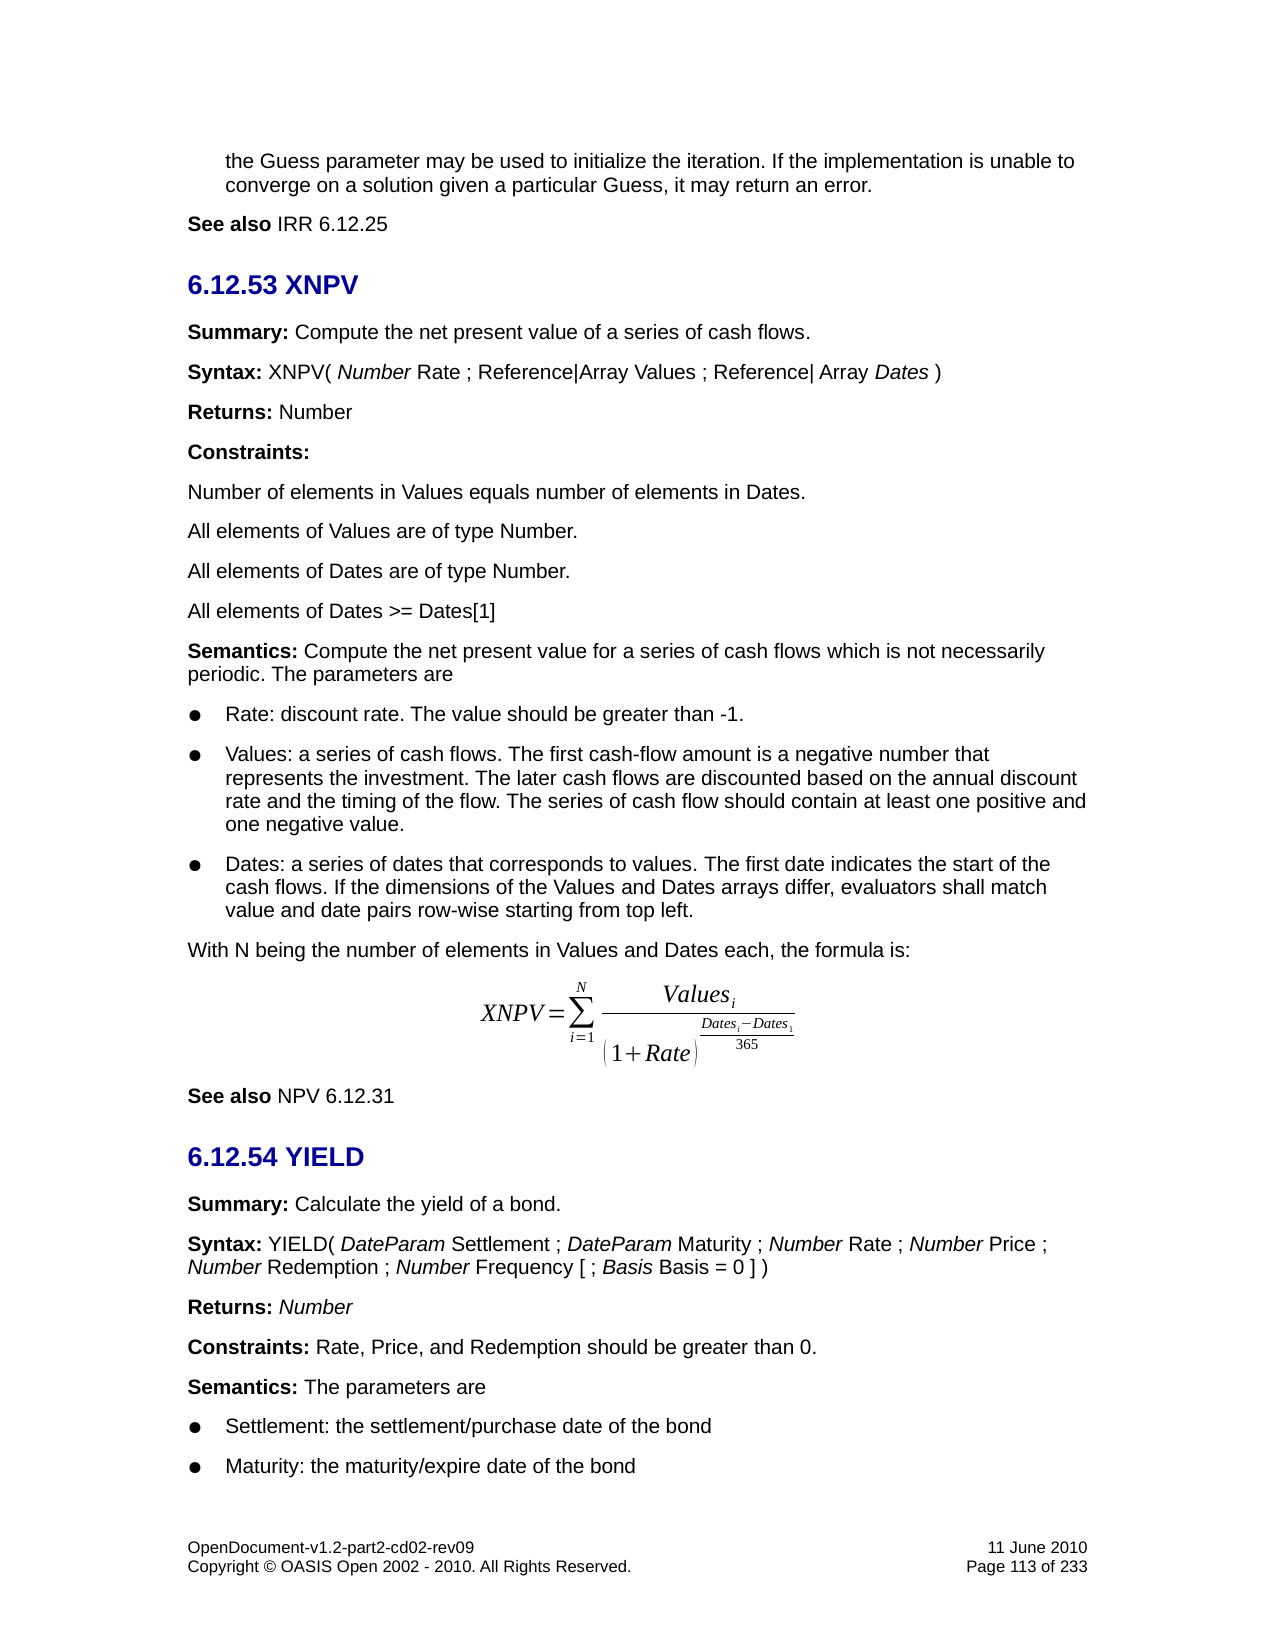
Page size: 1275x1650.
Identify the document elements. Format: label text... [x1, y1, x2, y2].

text Syntax: YIELD( DateParam Settlement ; DateParam Maturity ; Number Rate ; Number Price ; Number Redemption ; Number Frequency [ ; Basis Basis = 0 ] ) [187, 1232, 1088, 1279]
text See also NPV 6.12.31 [187, 1085, 1088, 1108]
subtitle XNPV [187, 270, 1088, 300]
list Dates: a series of dates that corresponds to values. The first date indicates the start of the cash flows. If the dimensions of the Values and Dates arrays differ, evaluators shall match value and date pairs row-wise starting from top left. [187, 852, 1088, 922]
list Values: a series of cash flows. The first cash-flow amount is a negative number that represents the investment. The later cash flows are discounted based on the annual discount rate and the timing of the flow. The series of cash flow should contain at least one positive and one negative value. [187, 743, 1088, 836]
subtitle YIELD [187, 1141, 1088, 1172]
text Summary: Calculate the yield of a bond. [187, 1192, 1088, 1216]
text Syntax: XNPV( Number Rate ; Reference|Array Values ; Reference| Array Dates ) [187, 361, 1088, 384]
list the Guess parameter may be used to initialize the iteration. If the implementation is unable to converge on a solution given a particular Guess, it may return an error. [187, 150, 1088, 196]
text Semantics: The parameters are [187, 1375, 1088, 1398]
text Returns: Number [187, 1296, 1088, 1319]
text Number of elements in Values equals number of elements in Dates. [187, 480, 1088, 503]
text Summary: Compute the net present value of a series of cash flows. [187, 321, 1088, 344]
list With N being the number of elements in Values and Dates each, the formula is: [187, 939, 1088, 962]
list Settlement: the settlement/purchase date of the bond [187, 1415, 1088, 1438]
list Rate: discount rate. The value should be greater than -1. [187, 703, 1088, 726]
text Constraints: Rate, Price, and Redemption should be greater than 0. [187, 1335, 1088, 1359]
text Constraints: [187, 440, 1088, 464]
text See also IRR 6.12.25 [187, 213, 1088, 236]
text Semantics: Compute the net present value for a series of cash flows which is not necessarily periodic. The parameters are [187, 640, 1088, 686]
list Maturity: the maturity/expire date of the bond [187, 1455, 1088, 1478]
text All elements of Dates are of type Number. [187, 560, 1088, 583]
text Returns: Number [187, 401, 1088, 424]
text All elements of Dates >= Dates[1] [187, 600, 1088, 623]
text All elements of Values are of type Number. [187, 520, 1088, 543]
